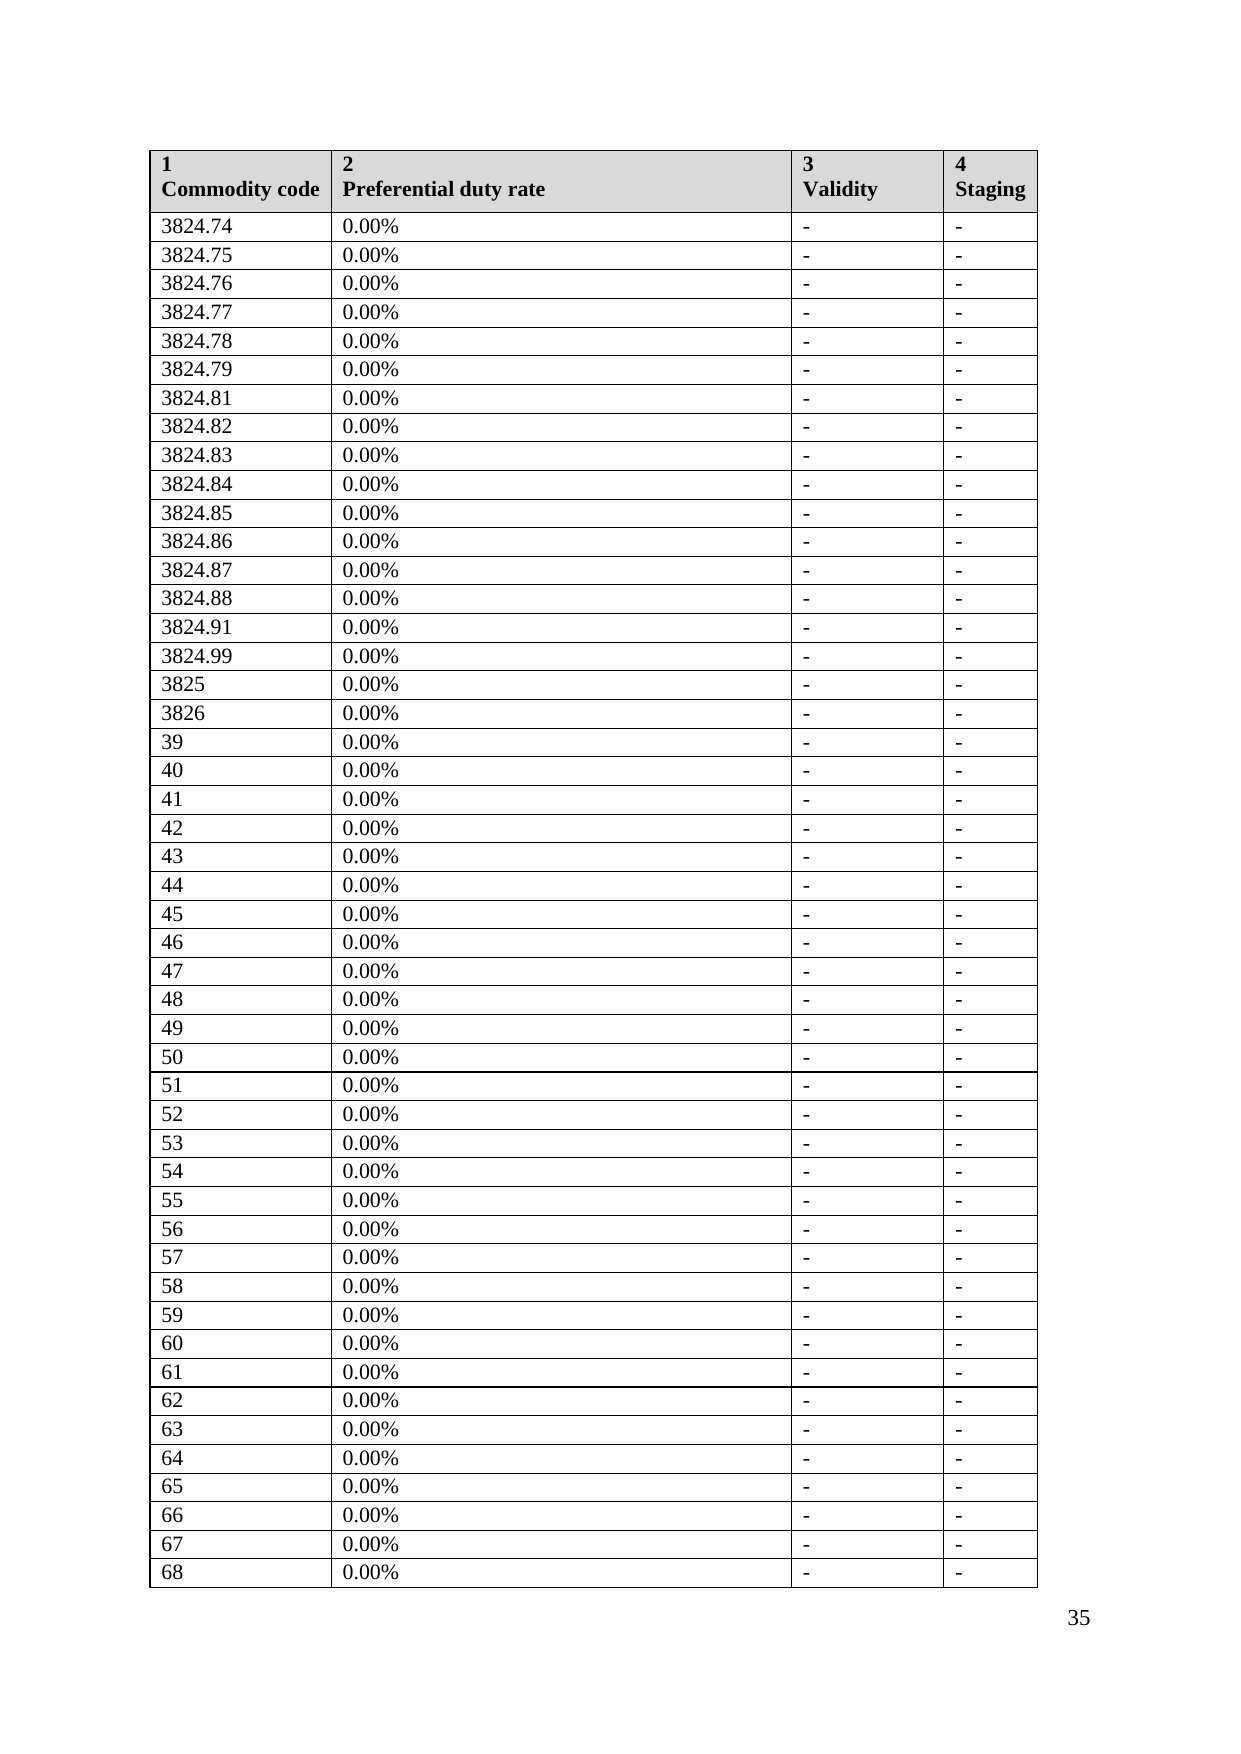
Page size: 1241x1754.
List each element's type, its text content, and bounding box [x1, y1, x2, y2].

table_cell 47 [151, 958, 331, 985]
table_cell - [792, 986, 943, 1014]
table_cell - [792, 585, 943, 613]
table_cell - [944, 1273, 1037, 1301]
table_cell 42 [151, 815, 331, 842]
table_cell - [792, 1388, 943, 1415]
table_cell - [944, 1359, 1037, 1386]
table_cell - [944, 414, 1037, 441]
table_cell 0.00% [332, 1101, 791, 1129]
table_cell 3824.83 [151, 442, 331, 470]
table_cell - [792, 1158, 943, 1186]
table_cell 0.00% [332, 643, 791, 670]
table_cell 0.00% [332, 1531, 791, 1558]
table_cell - [944, 1330, 1037, 1358]
table_cell - [944, 242, 1037, 269]
table_cell - [792, 671, 943, 699]
table_cell 0.00% [332, 843, 791, 871]
table_cell - [944, 1559, 1037, 1587]
table_cell - [944, 1187, 1037, 1214]
table_cell - [792, 1416, 943, 1444]
table_cell - [944, 1388, 1037, 1415]
table_cell 0.00% [332, 1559, 791, 1587]
table_cell - [792, 1502, 943, 1530]
table_cell - [792, 1073, 943, 1100]
table_cell 0.00% [332, 901, 791, 928]
table_cell 46 [151, 929, 331, 957]
table_cell - [792, 1130, 943, 1157]
table_cell 3824.79 [151, 356, 331, 384]
table_cell - [792, 1015, 943, 1043]
table_cell - [944, 328, 1037, 355]
table_cell - [792, 356, 943, 384]
table_cell 3824.77 [151, 299, 331, 327]
table_cell - [792, 528, 943, 556]
table_cell - [792, 299, 943, 327]
table_cell - [944, 557, 1037, 584]
table_cell 0.00% [332, 213, 791, 241]
table_cell - [944, 1474, 1037, 1501]
table_cell - [944, 299, 1037, 327]
table_cell - [944, 385, 1037, 412]
table_cell 49 [151, 1015, 331, 1043]
table_cell - [792, 786, 943, 813]
table_cell - [944, 643, 1037, 670]
table_cell - [792, 242, 943, 269]
table_cell 39 [151, 729, 331, 756]
table_cell 53 [151, 1130, 331, 1157]
table_cell 43 [151, 843, 331, 871]
table_cell - [944, 843, 1037, 871]
table_cell - [792, 1531, 943, 1558]
table_cell 54 [151, 1158, 331, 1186]
table_header 1 Commodity code [151, 151, 331, 212]
table_cell - [792, 1216, 943, 1243]
table_cell 68 [151, 1559, 331, 1587]
table_cell 45 [151, 901, 331, 928]
table_header 3 Validity [792, 151, 943, 212]
table_cell - [944, 700, 1037, 728]
table_cell - [944, 901, 1037, 928]
table_cell 67 [151, 1531, 331, 1558]
table_cell 0.00% [332, 671, 791, 699]
table_cell - [792, 414, 943, 441]
table_cell - [944, 1158, 1037, 1186]
table_cell 3824.78 [151, 328, 331, 355]
table_cell 3824.87 [151, 557, 331, 584]
table_cell 3824.84 [151, 471, 331, 498]
table_cell 3824.81 [151, 385, 331, 412]
table_cell - [944, 1244, 1037, 1272]
table_cell - [792, 385, 943, 412]
table_cell - [792, 1330, 943, 1358]
table_cell 3824.85 [151, 500, 331, 527]
table_cell 0.00% [332, 1187, 791, 1214]
table_cell 0.00% [332, 528, 791, 556]
table_cell - [944, 442, 1037, 470]
table_cell - [944, 671, 1037, 699]
table_cell 0.00% [332, 1216, 791, 1243]
table_cell - [792, 500, 943, 527]
table_cell 3824.86 [151, 528, 331, 556]
table_cell 63 [151, 1416, 331, 1444]
table_cell - [792, 614, 943, 642]
table_cell 41 [151, 786, 331, 813]
table_cell - [944, 1416, 1037, 1444]
table_cell 0.00% [332, 986, 791, 1014]
table_cell - [944, 1216, 1037, 1243]
table_cell 0.00% [332, 1359, 791, 1386]
table_cell - [944, 1531, 1037, 1558]
table_cell - [944, 614, 1037, 642]
table_cell 0.00% [332, 1244, 791, 1272]
table_cell 3825 [151, 671, 331, 699]
table_cell - [792, 901, 943, 928]
table_cell 58 [151, 1273, 331, 1301]
table_cell - [944, 585, 1037, 613]
table_cell 64 [151, 1445, 331, 1472]
table_cell 0.00% [332, 585, 791, 613]
table_cell 0.00% [332, 700, 791, 728]
table_cell - [792, 1302, 943, 1329]
table_cell 0.00% [332, 786, 791, 813]
table_cell - [792, 1044, 943, 1071]
table_cell 0.00% [332, 557, 791, 584]
table_cell - [944, 1130, 1037, 1157]
table_cell - [944, 815, 1037, 842]
table_cell - [792, 1445, 943, 1472]
table_cell 0.00% [332, 1273, 791, 1301]
table_cell - [944, 1015, 1037, 1043]
table_cell 0.00% [332, 442, 791, 470]
table_cell - [944, 270, 1037, 298]
table_cell 3824.99 [151, 643, 331, 670]
table_cell 50 [151, 1044, 331, 1071]
table_cell 0.00% [332, 1445, 791, 1472]
table_cell 3824.76 [151, 270, 331, 298]
table_cell 0.00% [332, 385, 791, 412]
table_cell - [792, 1187, 943, 1214]
table_cell - [944, 757, 1037, 785]
table_cell 57 [151, 1244, 331, 1272]
table_cell - [944, 929, 1037, 957]
table_cell 66 [151, 1502, 331, 1530]
table_cell 0.00% [332, 815, 791, 842]
table_cell - [792, 757, 943, 785]
table_cell 0.00% [332, 614, 791, 642]
table_cell 0.00% [332, 757, 791, 785]
table_cell 0.00% [332, 872, 791, 899]
table_cell 0.00% [332, 471, 791, 498]
table_cell 0.00% [332, 270, 791, 298]
table_cell 65 [151, 1474, 331, 1501]
table_cell - [792, 843, 943, 871]
table_cell - [944, 1044, 1037, 1071]
table_cell 0.00% [332, 1158, 791, 1186]
table_cell 0.00% [332, 328, 791, 355]
table_cell - [944, 356, 1037, 384]
table_cell - [944, 786, 1037, 813]
table_cell - [792, 1244, 943, 1272]
table_cell 0.00% [332, 1073, 791, 1100]
table_cell - [944, 986, 1037, 1014]
table_cell - [944, 500, 1037, 527]
table_cell - [792, 557, 943, 584]
table_cell 0.00% [332, 500, 791, 527]
table_cell - [792, 958, 943, 985]
table_cell - [792, 700, 943, 728]
table_cell 0.00% [332, 1015, 791, 1043]
table_cell - [792, 270, 943, 298]
table_cell 60 [151, 1330, 331, 1358]
table_cell 0.00% [332, 1130, 791, 1157]
table_cell 55 [151, 1187, 331, 1214]
table_header 2 Preferential duty rate [332, 151, 791, 212]
table_cell 0.00% [332, 1388, 791, 1415]
table_cell - [944, 1101, 1037, 1129]
table_cell - [792, 643, 943, 670]
table_cell - [944, 1502, 1037, 1530]
table_cell 52 [151, 1101, 331, 1129]
table_cell - [792, 1559, 943, 1587]
table_cell 62 [151, 1388, 331, 1415]
table_cell 0.00% [332, 242, 791, 269]
table_cell 61 [151, 1359, 331, 1386]
table_cell - [944, 471, 1037, 498]
table_cell 3824.74 [151, 213, 331, 241]
table_cell 51 [151, 1073, 331, 1100]
table_cell - [944, 213, 1037, 241]
table_cell - [792, 929, 943, 957]
table_cell - [792, 815, 943, 842]
table_cell - [944, 1302, 1037, 1329]
table_cell - [792, 1101, 943, 1129]
table_cell 0.00% [332, 729, 791, 756]
table_cell - [792, 729, 943, 756]
table_cell 0.00% [332, 1416, 791, 1444]
table_cell 59 [151, 1302, 331, 1329]
table_cell 0.00% [332, 929, 791, 957]
table_cell - [792, 328, 943, 355]
table_cell - [944, 958, 1037, 985]
table_cell 0.00% [332, 1302, 791, 1329]
table_cell - [792, 872, 943, 899]
table_cell 3824.82 [151, 414, 331, 441]
table_cell - [792, 213, 943, 241]
table_cell - [792, 1273, 943, 1301]
table_cell - [944, 528, 1037, 556]
table_header 4 Staging [944, 151, 1037, 212]
table_cell 3824.88 [151, 585, 331, 613]
table_cell - [944, 872, 1037, 899]
table_cell 40 [151, 757, 331, 785]
table_cell 0.00% [332, 1330, 791, 1358]
table_cell 0.00% [332, 1474, 791, 1501]
table_cell 0.00% [332, 958, 791, 985]
table_cell 44 [151, 872, 331, 899]
table_cell 3824.91 [151, 614, 331, 642]
table_cell - [792, 442, 943, 470]
table_cell - [944, 1445, 1037, 1472]
table_cell - [792, 1474, 943, 1501]
table_cell - [944, 729, 1037, 756]
table_cell - [792, 471, 943, 498]
table_cell 56 [151, 1216, 331, 1243]
table_cell 3826 [151, 700, 331, 728]
table_cell 48 [151, 986, 331, 1014]
table_cell 0.00% [332, 299, 791, 327]
table_cell 3824.75 [151, 242, 331, 269]
table_cell 0.00% [332, 1502, 791, 1530]
table_cell 0.00% [332, 1044, 791, 1071]
table_cell - [944, 1073, 1037, 1100]
table_cell 0.00% [332, 414, 791, 441]
table_cell 0.00% [332, 356, 791, 384]
table_cell - [792, 1359, 943, 1386]
